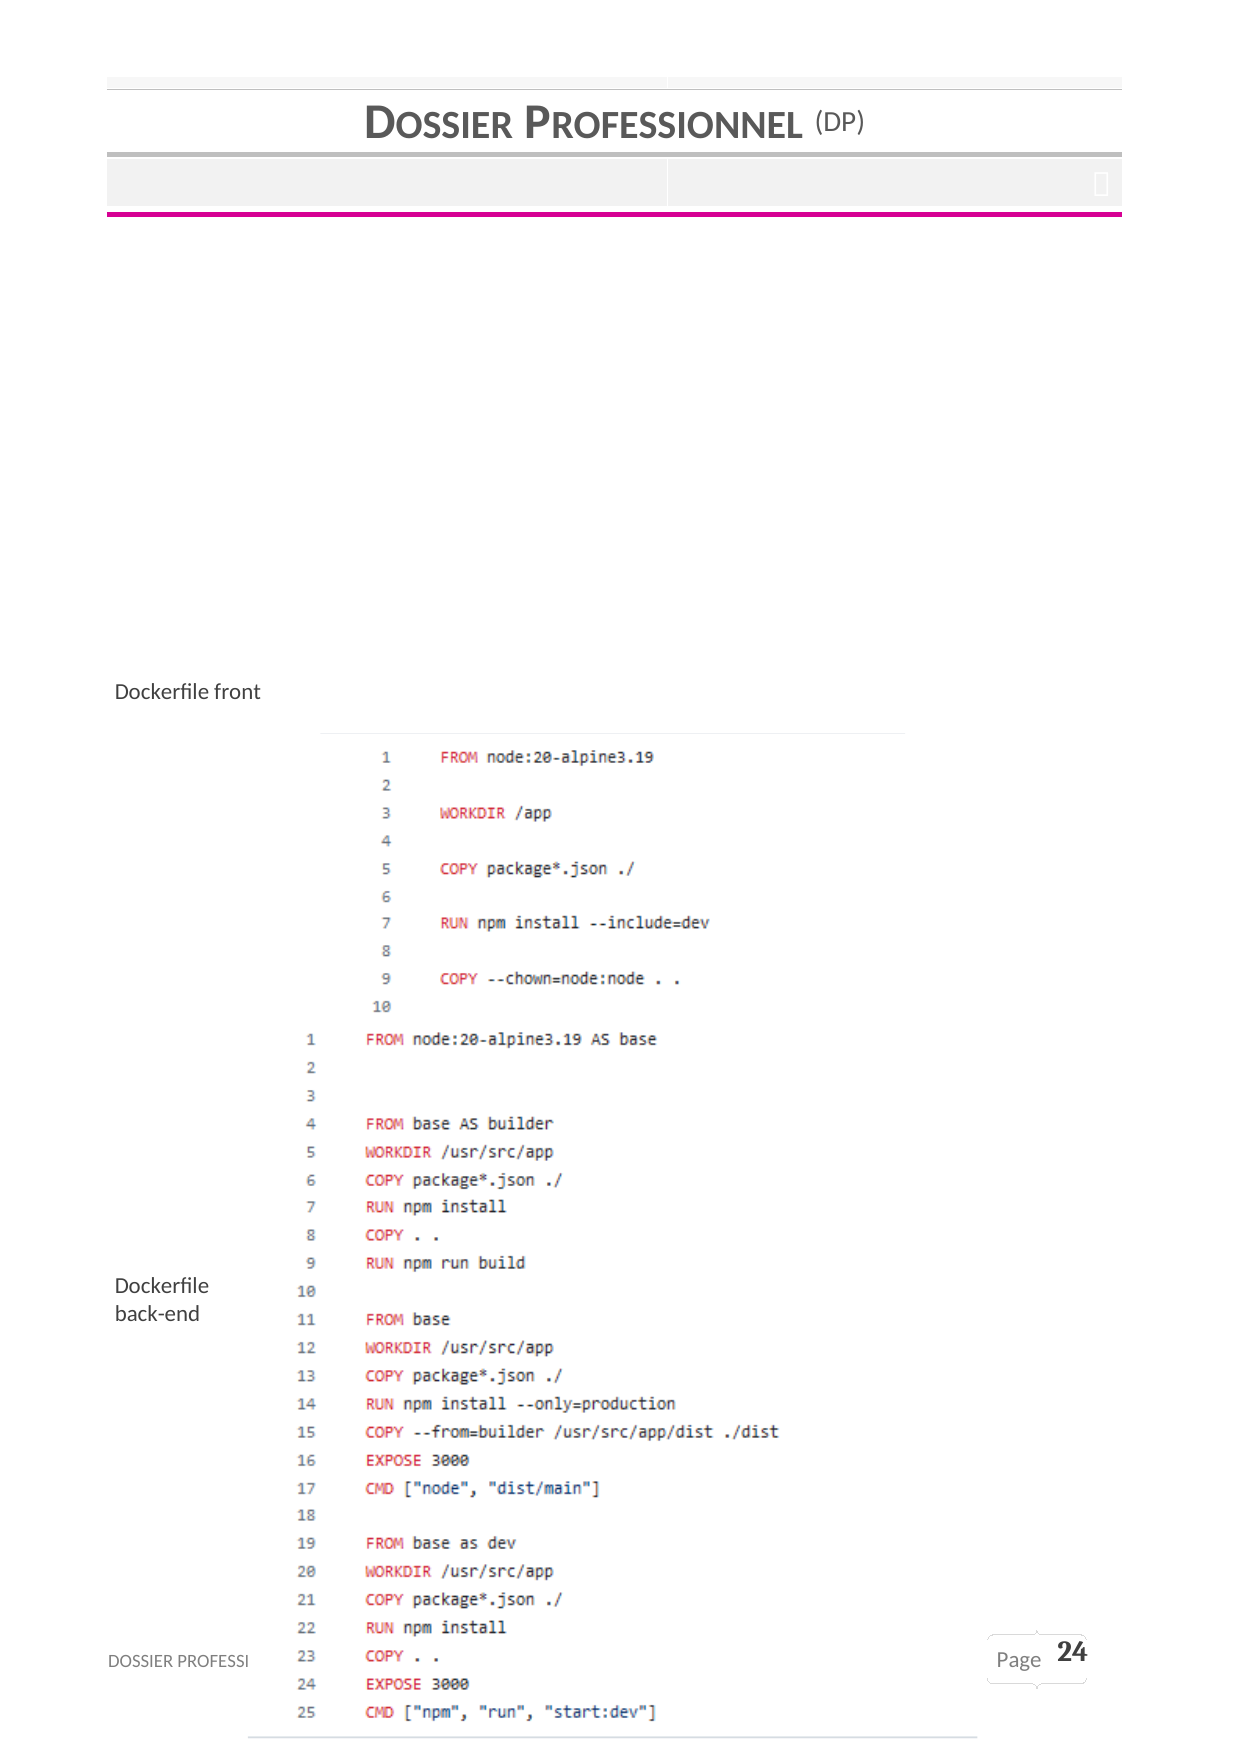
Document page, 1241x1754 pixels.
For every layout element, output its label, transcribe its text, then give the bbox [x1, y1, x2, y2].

table_cell Dockerfile back-end [103, 1265, 247, 1579]
table_cell Dockerfile front [103, 671, 1122, 1265]
table_cell [103, 245, 1122, 671]
picture [247, 733, 978, 1754]
table_cell [978, 1265, 1122, 1579]
